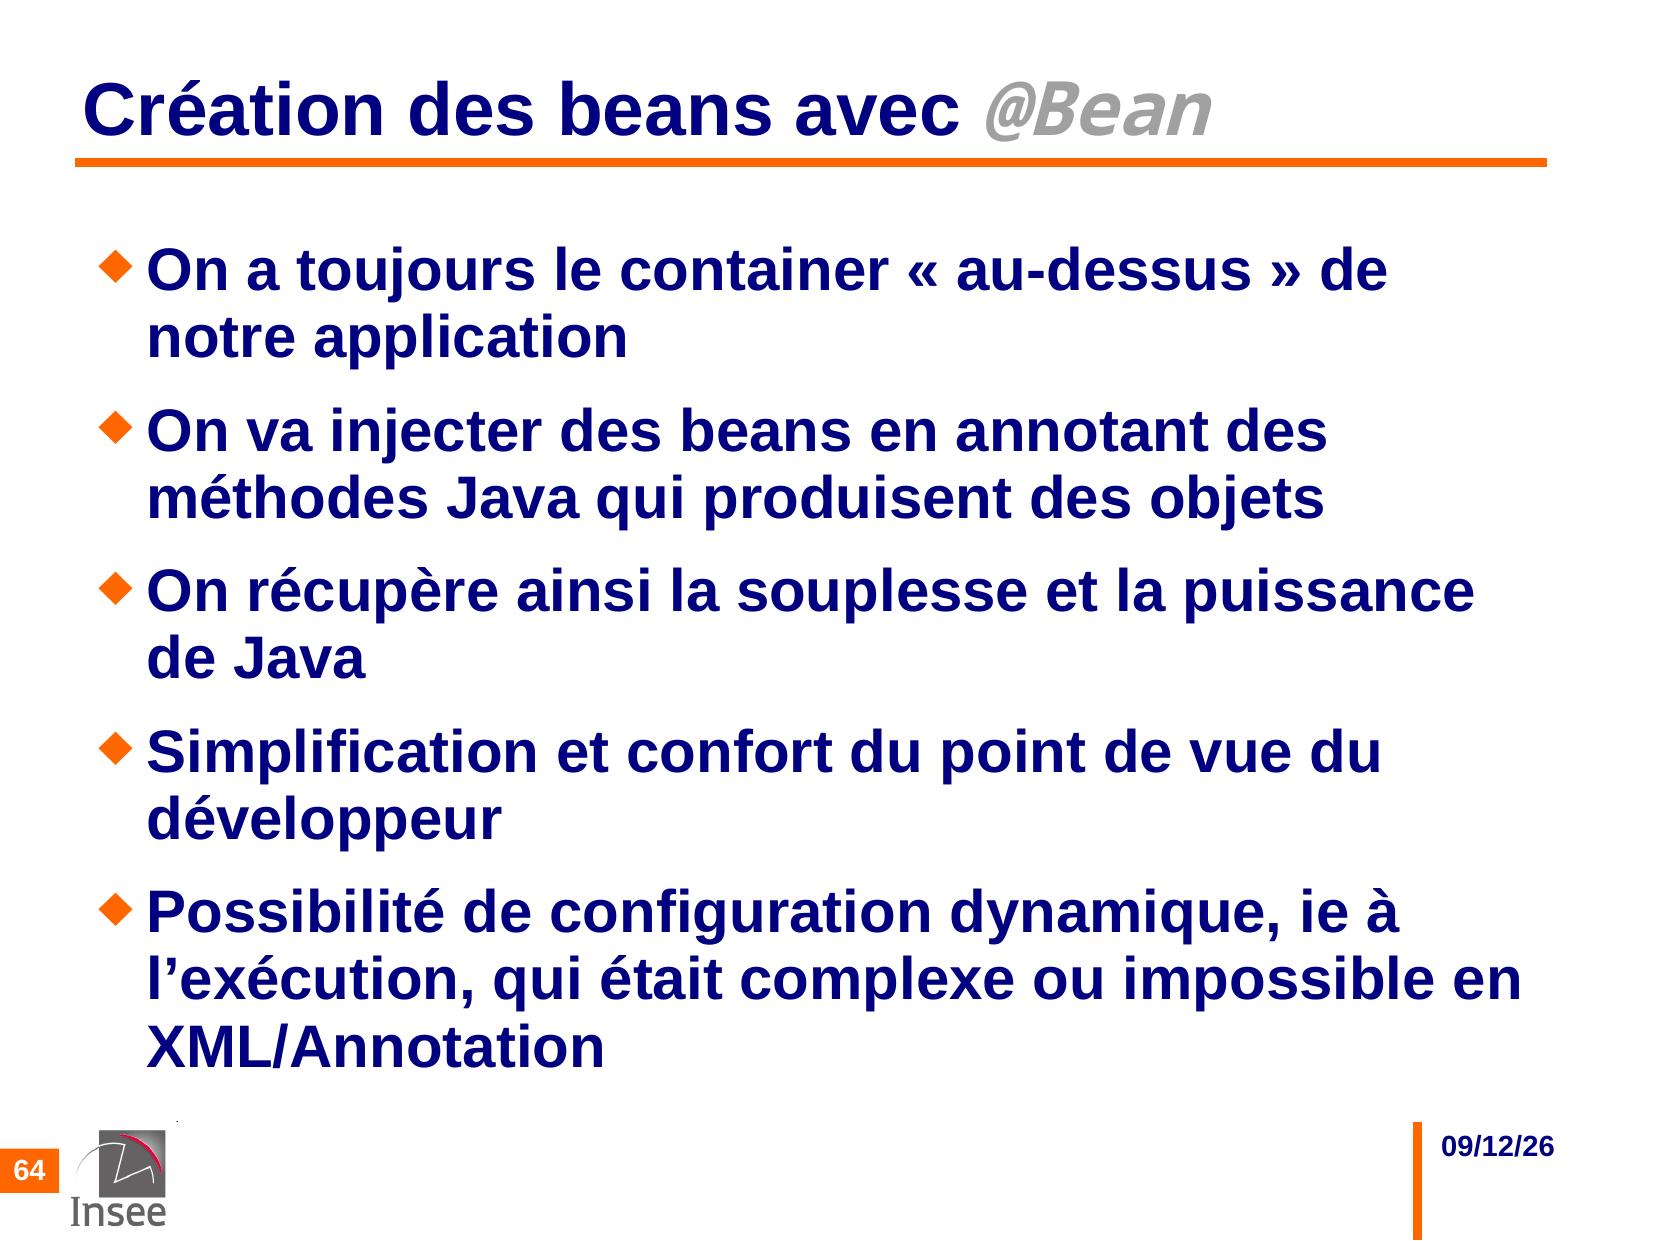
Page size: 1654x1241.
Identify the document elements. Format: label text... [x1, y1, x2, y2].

title Création des beans avec @Bean [82, 49, 1619, 163]
picture [62, 1121, 178, 1241]
list On a toujours le container « au-dessus » de notre application On va injecter des beans en annotant des méthodes Java qui produisent des objets On récupère ainsi la souplesse et la puissance de Java Simplification et confort du point de vue du développeur Possibilité de configuration dynamique, ie à l’exécution, qui était complexe ou impossible en XML/Annotation [82, 236, 1548, 1087]
